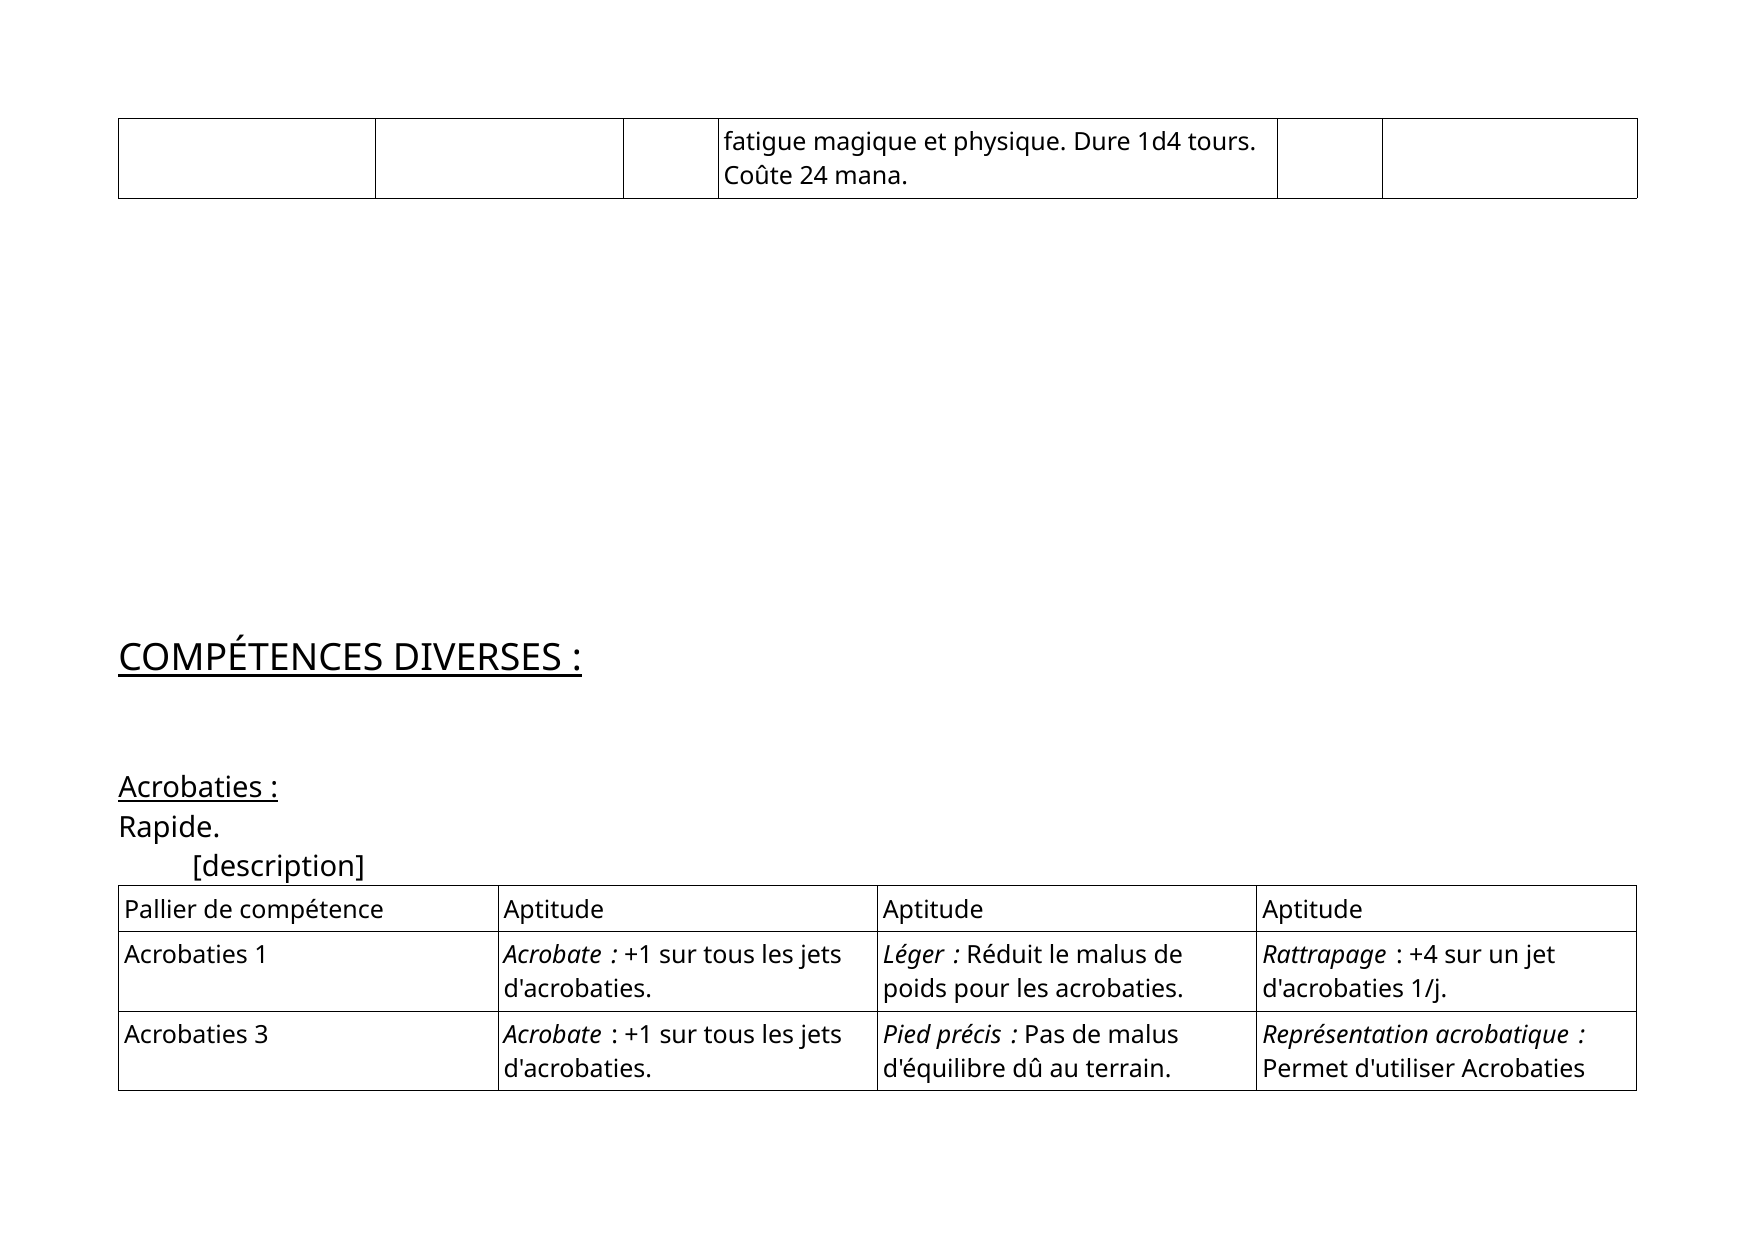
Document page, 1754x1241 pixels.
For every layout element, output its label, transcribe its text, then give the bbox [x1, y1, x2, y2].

table_cell Acrobate : +1 sur tous les jets d'acrobaties. [499, 1012, 877, 1090]
table_header Aptitude [878, 886, 1256, 931]
table_cell [1383, 119, 1637, 198]
table_cell Représentation acrobatique : Permet d'utiliser Acrobaties [1257, 1012, 1636, 1090]
table_cell [119, 119, 375, 198]
text Rapide. [118, 806, 1636, 846]
table_cell [376, 119, 623, 198]
table_cell Acrobaties 1 [119, 932, 498, 1011]
table_cell Pied précis : Pas de malus d'équilibre dû au terrain. [878, 1012, 1256, 1090]
table_cell Acrobate : +1 sur tous les jets d'acrobaties. [499, 932, 877, 1011]
subtitle COMPÉTENCES DIVERSES : [118, 631, 1636, 682]
table_cell Rattrapage : +4 sur un jet d'acrobaties 1/j. [1257, 932, 1636, 1011]
table_cell Léger : Réduit le malus de poids pour les acrobaties. [878, 932, 1256, 1011]
table_cell Acrobaties 3 [119, 1012, 498, 1090]
table_cell [624, 119, 718, 198]
table_header Pallier de compétence [119, 886, 498, 931]
table_header Aptitude [1257, 886, 1636, 931]
table_cell [1278, 119, 1382, 198]
table_cell fatigue magique et physique. Dure 1d4 tours. Coûte 24 mana. [719, 119, 1277, 198]
table_header Aptitude [499, 886, 877, 931]
text [description] [118, 846, 1636, 885]
subtitle Acrobaties : [118, 766, 1636, 806]
